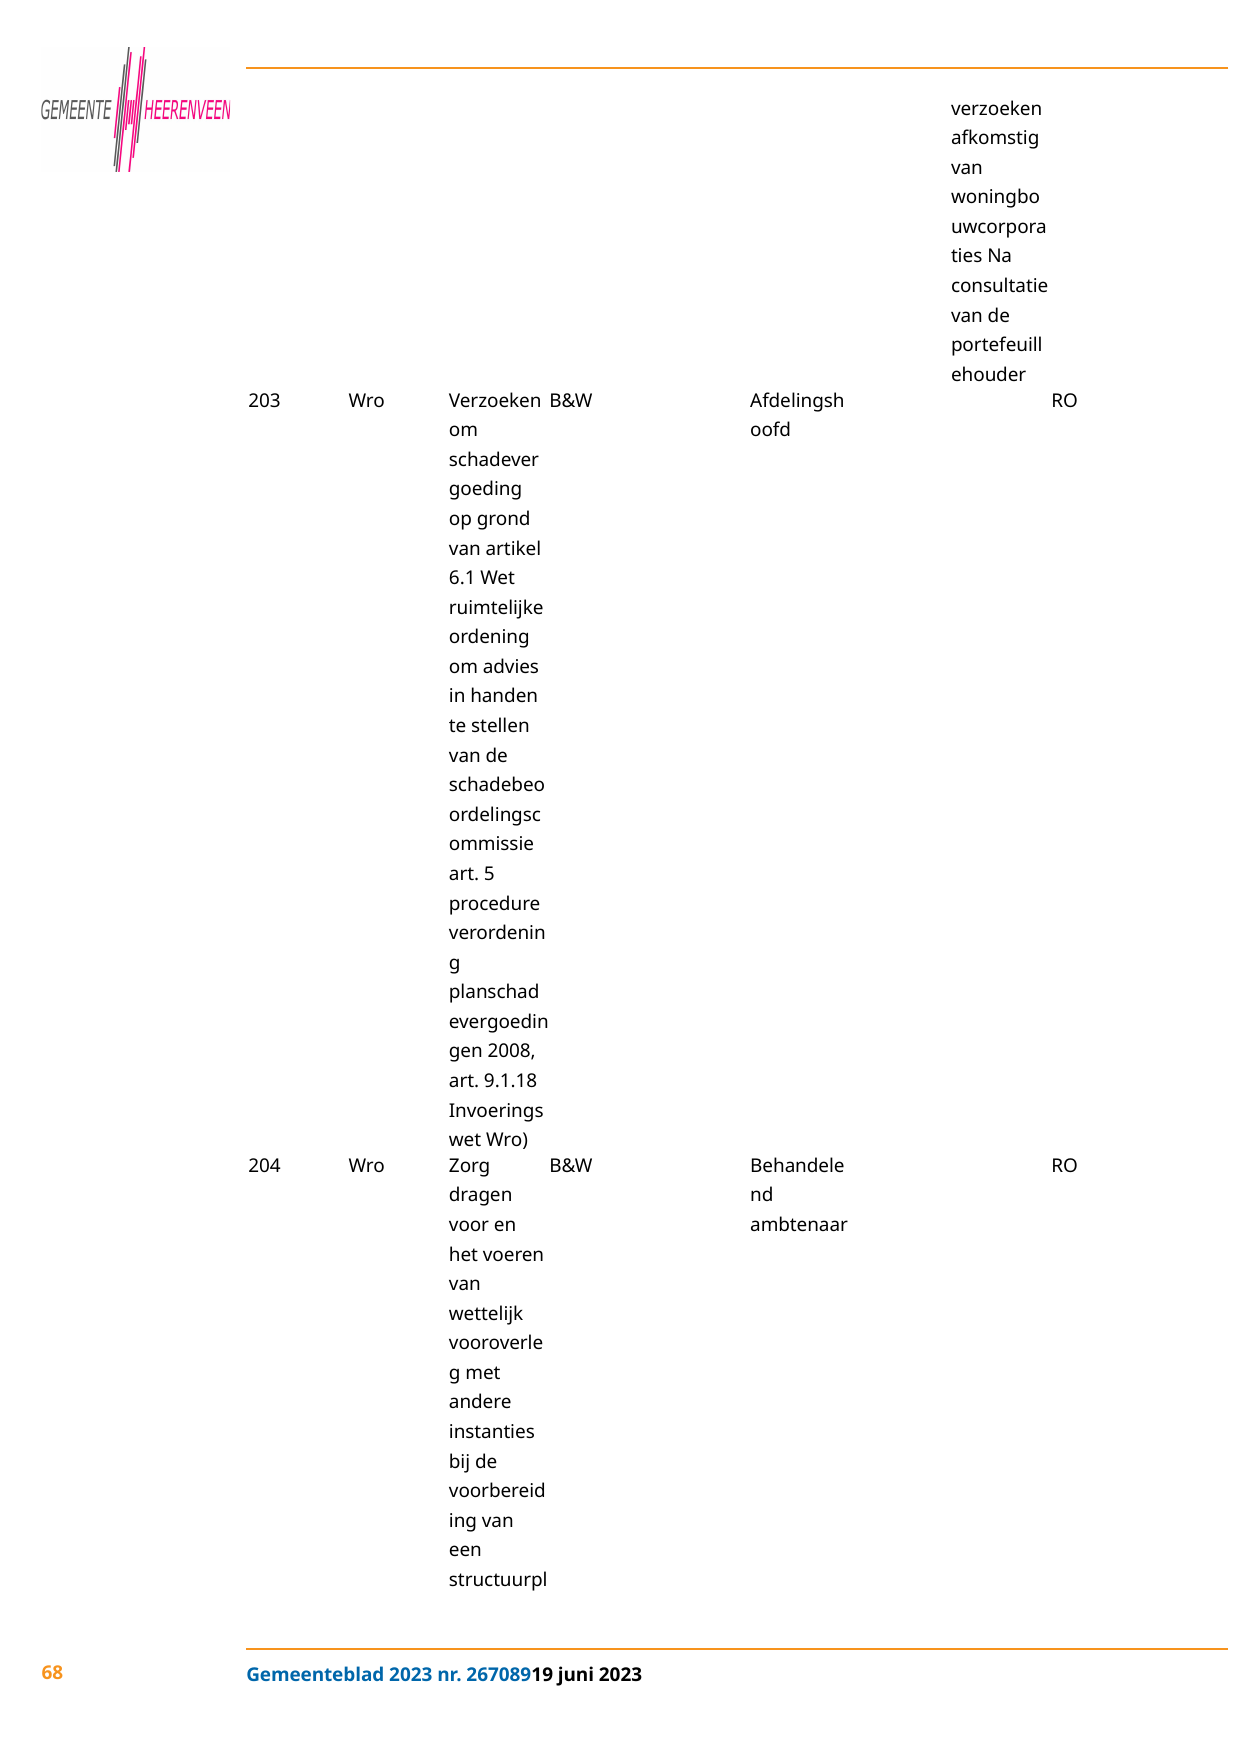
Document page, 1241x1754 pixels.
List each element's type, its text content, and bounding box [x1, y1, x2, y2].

table_cell Verzoeken om schadevergoeding op grond van artikel 6.1 Wet ruimtelijke ordening om advies in handen te stellen van de schadebeoordelingscommissie art. 5 procedureverordening planschadevergoedingen 2008, art. 9.1.18 Invoeringswet Wro) [449, 387, 549, 1152]
table_cell [850, 1152, 951, 1592]
table_cell Behandelend ambtenaar [750, 1152, 850, 1592]
table_cell [549, 95, 649, 387]
table_cell Zorg dragen voor en het voeren van wettelijk vooroverleg met andere instanties bij de voorbereiding van een structuurpl [449, 1152, 549, 1592]
table_cell [850, 95, 951, 387]
table_cell [449, 95, 549, 387]
table_cell [1051, 95, 1152, 387]
table_cell [850, 387, 951, 1152]
table_cell [650, 95, 750, 387]
table_cell [951, 1152, 1051, 1592]
table_cell [650, 1152, 750, 1592]
table_cell 203 [248, 387, 348, 1152]
table_cell Wro [348, 1152, 449, 1592]
table_cell [951, 387, 1051, 1152]
table_cell [348, 95, 449, 387]
table_cell verzoeken afkomstig van woningbouwcorporaties Na consultatie van de portefeuillehouder [951, 95, 1051, 387]
table_cell B&W [549, 1152, 649, 1592]
picture [41, 47, 231, 172]
table_cell RO [1051, 1152, 1152, 1592]
table_cell [248, 95, 348, 387]
table_cell Wro [348, 387, 449, 1152]
table_cell Afdelingshoofd [750, 387, 850, 1152]
table_cell [750, 95, 850, 387]
table_cell 204 [248, 1152, 348, 1592]
table_cell B&W [549, 387, 649, 1152]
table_cell RO [1051, 387, 1152, 1152]
table_cell [650, 387, 750, 1152]
